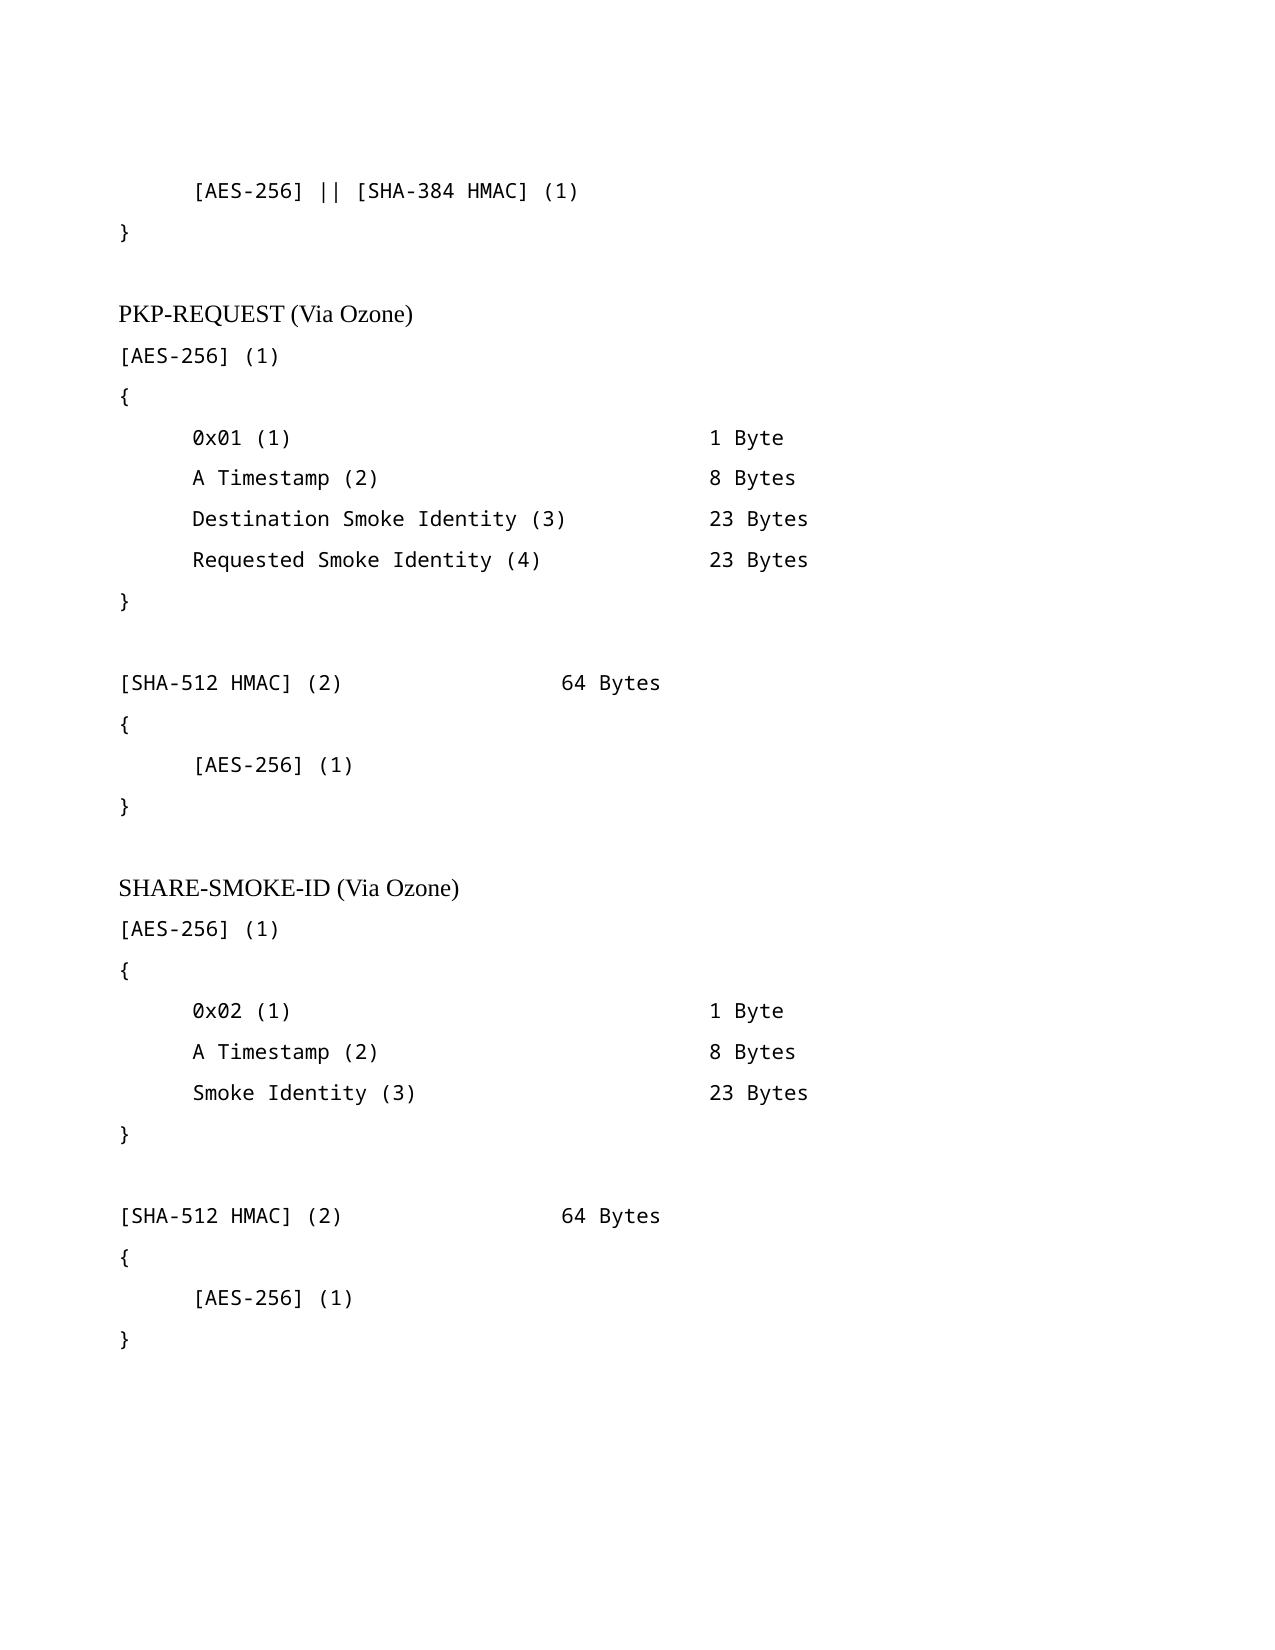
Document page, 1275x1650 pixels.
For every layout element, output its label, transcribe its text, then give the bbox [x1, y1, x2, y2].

text } [118, 791, 1157, 819]
text SHARE-SMOKE-ID (Via Ozone) [118, 873, 1157, 902]
text Smoke Identity (3) 23 Bytes [118, 1078, 1157, 1107]
text [AES-256] (1) [118, 1283, 1157, 1311]
text } [118, 1119, 1157, 1148]
text 0x02 (1) 1 Byte [118, 996, 1157, 1025]
text { [118, 709, 1157, 738]
text A Timestamp (2) 8 Bytes [118, 463, 1157, 492]
text PKP-REQUEST (Via Ozone) [118, 299, 1157, 328]
text [AES-256] (1) [118, 341, 1157, 369]
text { [118, 382, 1157, 410]
text } [118, 1324, 1157, 1352]
text Destination Smoke Identity (3) 23 Bytes [118, 504, 1157, 533]
text [SHA-512 HMAC] (2) 64 Bytes [118, 668, 1157, 697]
text { [118, 955, 1157, 984]
text { [118, 1242, 1157, 1270]
text } [118, 217, 1157, 246]
text [SHA-512 HMAC] (2) 64 Bytes [118, 1201, 1157, 1229]
text [AES-256] || [SHA-384 HMAC] (1) [118, 176, 1157, 205]
text 0x01 (1) 1 Byte [118, 423, 1157, 451]
text } [118, 586, 1157, 615]
text [AES-256] (1) [118, 750, 1157, 778]
text A Timestamp (2) 8 Bytes [118, 1037, 1157, 1066]
text Requested Smoke Identity (4) 23 Bytes [118, 545, 1157, 574]
text [AES-256] (1) [118, 914, 1157, 943]
